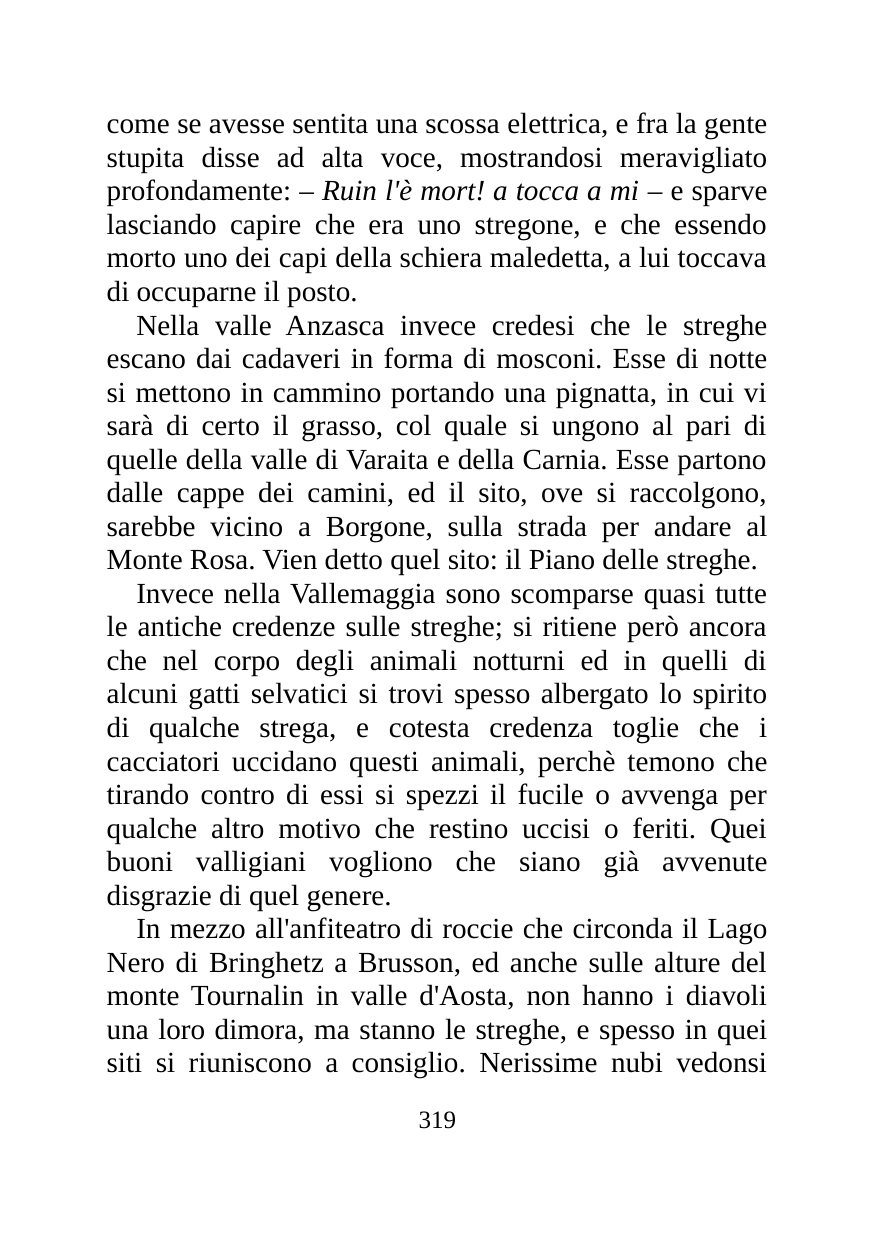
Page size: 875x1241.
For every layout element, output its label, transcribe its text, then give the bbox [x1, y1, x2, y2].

text Nella valle Anzasca invece credesi che le streghe escano dai cadaveri in forma di mosconi. Esse di notte si mettono in cammino portando una pignatta, in cui vi sarà di certo il grasso, col quale si ungono al pari di quelle della valle di Varaita e della Carnia. Esse partono dalle cappe dei camini, ed il sito, ove si raccolgono, sarebbe vicino a Borgone, sulla strada per andare al Monte Rosa. Vien detto quel sito: il Piano delle streghe. [106, 308, 768, 576]
text come se avesse sentita una scossa elettrica, e fra la gente stupita disse ad alta voce, mostrandosi meravigliato profondamente: – Ruin l'è mort! a tocca a mi – e sparve lasciando capire che era uno stregone, e che essendo morto uno dei capi della schiera maledetta, a lui toccava di occuparne il posto. [106, 106, 768, 308]
text In mezzo all'anfiteatro di roccie che circonda il Lago Nero di Bringhetz a Brusson, ed anche sulle alture del monte Tournalin in valle d'Aosta, non hanno i diavoli una loro dimora, ma stanno le streghe, e spesso in quei siti si riuniscono a consiglio. Nerissime nubi vedonsi [106, 911, 768, 1079]
text Invece nella Vallemaggia sono scomparse quasi tutte le antiche credenze sulle streghe; si ritiene però ancora che nel corpo degli animali notturni ed in quelli di alcuni gatti selvatici si trovi spesso albergato lo spirito di qualche strega, e cotesta credenza toglie che i cacciatori uccidano questi animali, perchè temono che tirando contro di essi si spezzi il fucile o avvenga per qualche altro motivo che restino uccisi o feriti. Quei buoni valligiani vogliono che siano già avvenute disgrazie di quel genere. [106, 576, 768, 911]
